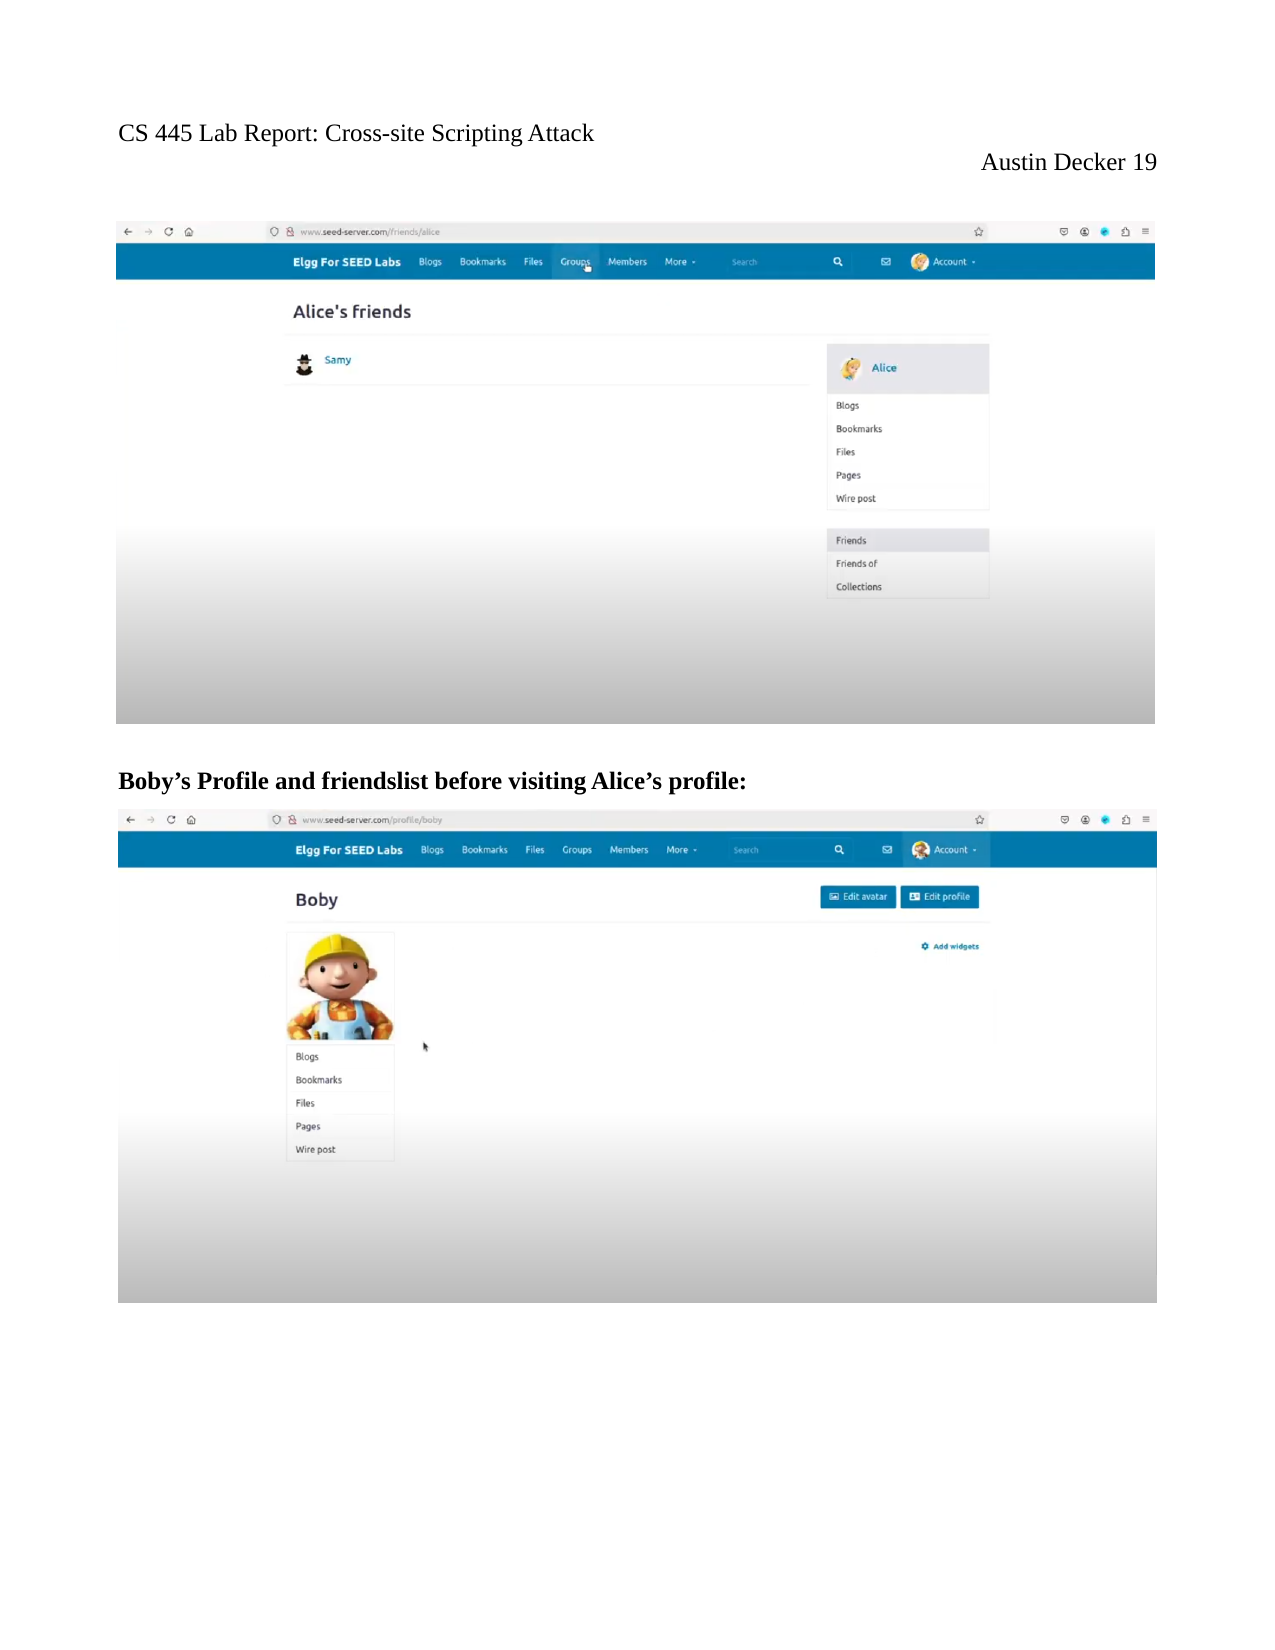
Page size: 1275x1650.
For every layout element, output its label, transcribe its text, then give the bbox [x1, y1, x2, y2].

picture [324, 846, 343, 854]
picture [611, 846, 648, 853]
picture [294, 258, 318, 268]
picture [342, 258, 371, 267]
picture [607, 259, 647, 265]
picture [834, 257, 842, 265]
picture [835, 845, 843, 853]
picture [116, 221, 1155, 724]
picture [733, 260, 750, 265]
text Boby’s Profile and friendslist before visiting Alice’s profile: [118, 766, 1157, 795]
picture [378, 846, 405, 854]
picture [735, 848, 758, 853]
picture [564, 847, 591, 853]
picture [376, 258, 403, 266]
picture [911, 253, 930, 271]
picture [461, 258, 506, 265]
picture [420, 258, 443, 266]
picture [883, 845, 892, 853]
picture [422, 846, 444, 854]
picture [934, 259, 967, 265]
picture [345, 846, 374, 854]
picture [322, 258, 338, 266]
picture [666, 259, 686, 265]
picture [463, 846, 507, 853]
picture [296, 845, 320, 857]
picture [882, 258, 891, 265]
picture [668, 847, 688, 853]
picture [118, 809, 1157, 1303]
picture [525, 258, 542, 265]
picture [527, 846, 545, 853]
